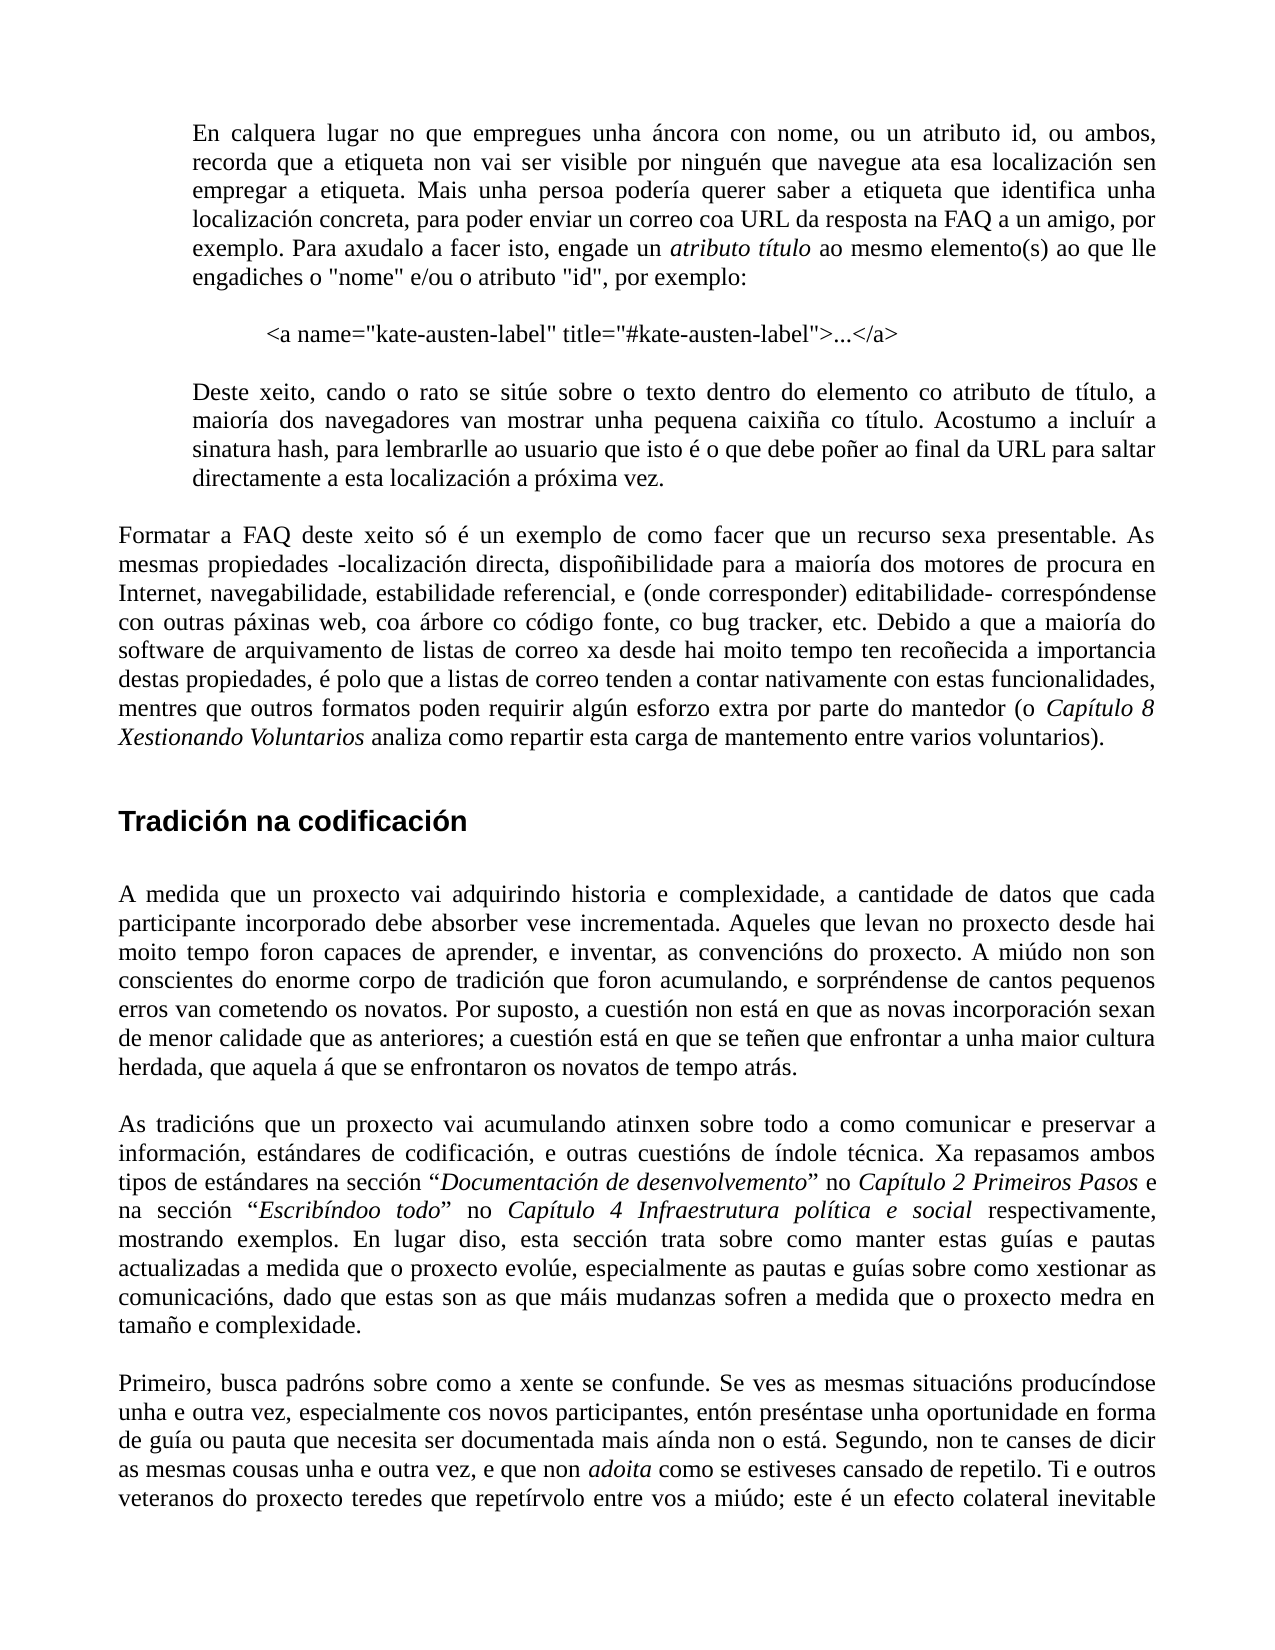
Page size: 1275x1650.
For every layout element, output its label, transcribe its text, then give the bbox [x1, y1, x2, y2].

text En calquera lugar no que empregues unha áncora con nome, ou un atributo id, ou ambos, recorda que a etiqueta non vai ser visible por ninguén que navegue ata esa localización sen empregar a etiqueta. Mais unha persoa podería querer saber a etiqueta que identifica unha localización concreta, para poder enviar un correo coa URL da resposta na FAQ a un amigo, por exemplo. Para axudalo a facer isto, engade un atributo título ao mesmo elemento(s) ao que lle engadiches o "nome" e/ou o atributo "id", por exemplo: [192, 118, 1157, 291]
text Formatar a FAQ deste xeito só é un exemplo de como facer que un recurso sexa presentable. As mesmas propiedades -localización directa, dispoñibilidade para a maioría dos motores de procura en Internet, navegabilidade, estabilidade referencial, e (onde corresponder) editabilidade- correspóndense con outras páxinas web, coa árbore co código fonte, co bug tracker, etc. Debido a que a maioría do software de arquivamento de listas de correo xa desde hai moito tempo ten recoñecida a importancia destas propiedades, é polo que a listas de correo tenden a contar nativamente con estas funcionalidades, mentres que outros formatos poden requirir algún esforzo extra por parte do mantedor (o Capítulo 8 Xestionando Voluntarios analiza como repartir esta carga de mantemento entre varios voluntarios). [118, 521, 1157, 751]
text A medida que un proxecto vai adquirindo historia e complexidade, a cantidade de datos que cada participante incorporado debe absorber vese incrementada. Aqueles que levan no proxecto desde hai moito tempo foron capaces de aprender, e inventar, as convencións do proxecto. A miúdo non son conscientes do enorme corpo de tradición que foron acumulando, e sorpréndense de cantos pequenos erros van cometendo os novatos. Por suposto, a cuestión non está en que as novas incorporación sexan de menor calidade que as anteriores; a cuestión está en que se teñen que enfrontar a unha maior cultura herdada, que aquela á que se enfrontaron os novatos de tempo atrás. [118, 879, 1157, 1080]
text Primeiro, busca padróns sobre como a xente se confunde. Se ves as mesmas situacións producíndose unha e outra vez, especialmente cos novos participantes, entón preséntase unha oportunidade en forma de guía ou pauta que necesita ser documentada mais aínda non o está. Segundo, non te canses de dicir as mesmas cousas unha e outra vez, e que non adoita como se estiveses cansado de repetilo. Ti e outros veteranos do proxecto teredes que repetírvolo entre vos a miúdo; este é un efecto colateral inevitable [118, 1368, 1157, 1512]
text <a name="kate-austen-label" title="#kate-austen-label">...</a> [192, 319, 1157, 348]
text Deste xeito, cando o rato se sitúe sobre o texto dentro do elemento co atributo de título, a maioría dos navegadores van mostrar unha pequena caixiña co título. Acostumo a incluír a sinatura hash, para lembrarlle ao usuario que isto é o que debe poñer ao final da URL para saltar directamente a esta localización a próxima vez. [192, 377, 1157, 492]
subtitle Tradición na codificación [118, 804, 1157, 838]
text As tradicións que un proxecto vai acumulando atinxen sobre todo a como comunicar e preservar a información, estándares de codificación, e outras cuestións de índole técnica. Xa repasamos ambos tipos de estándares na sección “Documentación de desenvolvemento” no Capítulo 2 Primeiros Pasos e na sección “Escribíndoo todo” no Capítulo 4 Infraestrutura política e social respectivamente, mostrando exemplos. En lugar diso, esta sección trata sobre como manter estas guías e pautas actualizadas a medida que o proxecto evolúe, especialmente as pautas e guías sobre como xestionar as comunicacións, dado que estas son as que máis mudanzas sofren a medida que o proxecto medra en tamaño e complexidade. [118, 1109, 1157, 1339]
